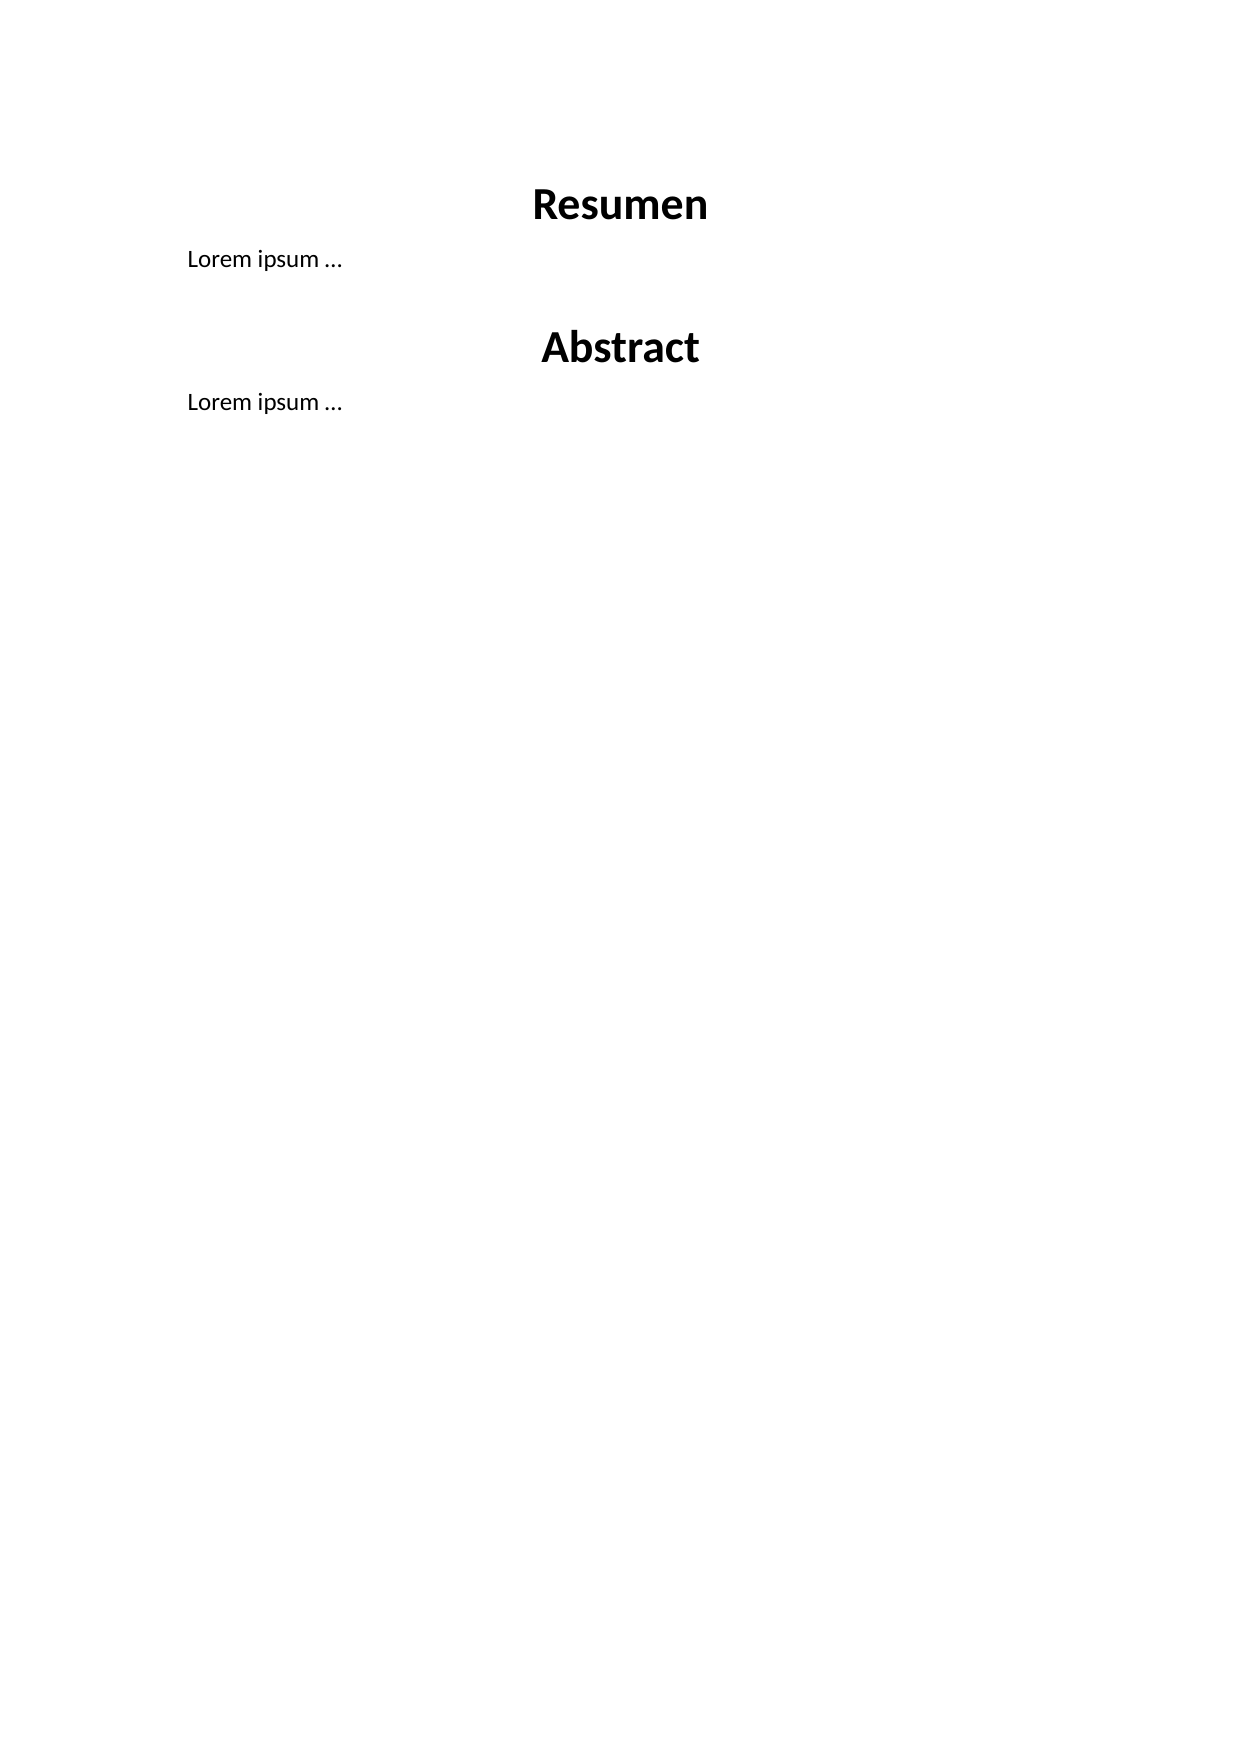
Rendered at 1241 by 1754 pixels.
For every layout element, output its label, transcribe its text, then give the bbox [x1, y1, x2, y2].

subtitle Abstract [187, 318, 1053, 374]
subtitle Resumen [187, 175, 1053, 231]
text Lorem ipsum … [187, 386, 1053, 417]
text Lorem ipsum … [187, 243, 1053, 274]
